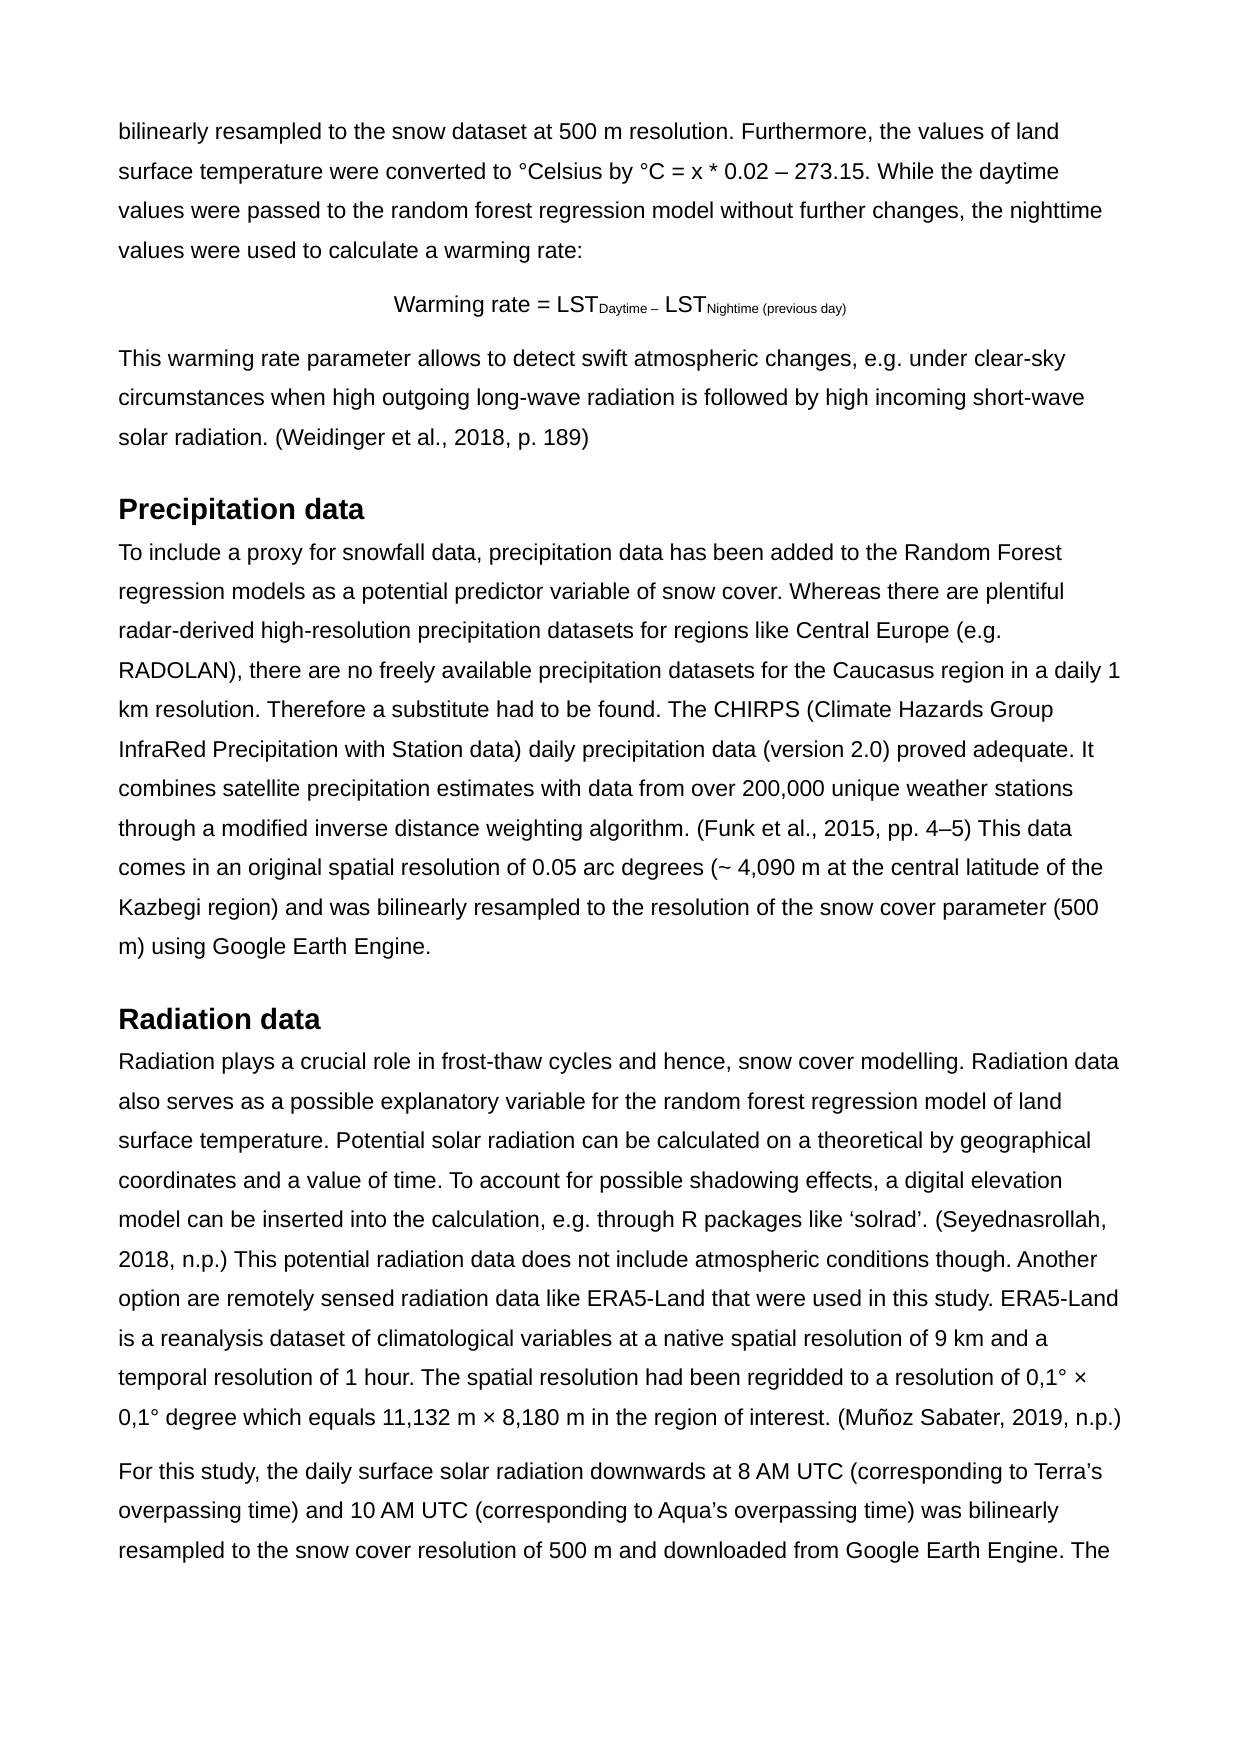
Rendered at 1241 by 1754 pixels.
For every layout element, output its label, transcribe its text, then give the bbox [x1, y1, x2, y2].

text For this study, the daily surface solar radiation downwards at 8 AM UTC (corresponding to Terra’s overpassing time) and 10 AM UTC (corresponding to Aqua’s overpassing time) was bilinearly resampled to the snow cover resolution of 500 m and downloaded from Google Earth Engine. The [118, 1458, 1122, 1563]
text bilinearly resampled to the snow dataset at 500 m resolution. Furthermore, the values of land surface temperature were converted to °Celsius by °C = x * 0.02 – 273.15. While the daytime values were passed to the random forest regression model without further changes, the nighttime values were used to calculate a warming rate: [118, 118, 1122, 263]
subtitle Radiation data [118, 1002, 1122, 1036]
subtitle Precipitation data [118, 492, 1122, 526]
text Warming rate = LSTDaytime – LSTNightime (previous day) [118, 291, 1122, 317]
text To include a proxy for snowfall data, precipitation data has been added to the Random Forest regression models as a potential predictor variable of snow cover. Whereas there are plentiful radar-derived high-resolution precipitation datasets for regions like Central Europe (e.g. RADOLAN), there are no freely available precipitation datasets for the Caucasus region in a daily 1 km resolution. Therefore a substitute had to be found. The CHIRPS (Climate Hazards Group InfraRed Precipitation with Station data) daily precipitation data (version 2.0) proved adequate. It combines satellite precipitation estimates with data from over 200,000 unique weather stations through a modified inverse distance weighting algorithm. (Funk et al., 2015, pp. 4–5) This data comes in an original spatial resolution of 0.05 arc degrees (~ 4,090 m at the central latitude of the Kazbegi region) and was bilinearly resampled to the resolution of the snow cover parameter (500 m) using Google Earth Engine. [118, 538, 1122, 960]
text Radiation plays a crucial role in frost-thaw cycles and hence, snow cover modelling. Radiation data also serves as a possible explanatory variable for the random forest regression model of land surface temperature. Potential solar radiation can be calculated on a theoretical by geographical coordinates and a value of time. To account for possible shadowing effects, a digital elevation model can be inserted into the calculation, e.g. through R packages like ‘solrad’. (Seyednasrollah, 2018, n.p.) This potential radiation data does not include atmospheric conditions though. Another option are remotely sensed radiation data like ERA5-Land that were used in this study. ERA5-Land is a reanalysis dataset of climatological variables at a native spatial resolution of 9 km and a temporal resolution of 1 hour. The spatial resolution had been regridded to a resolution of 0,1° × 0,1° degree which equals 11,132 m × 8,180 m in the region of interest. (Muñoz Sabater, 2019, n.p.) [118, 1048, 1122, 1430]
text This warming rate parameter allows to detect swift atmospheric changes, e.g. under clear-sky circumstances when high outgoing long-wave radiation is followed by high incoming short-wave solar radiation. (Weidinger et al., 2018, p. 189) [118, 345, 1122, 450]
